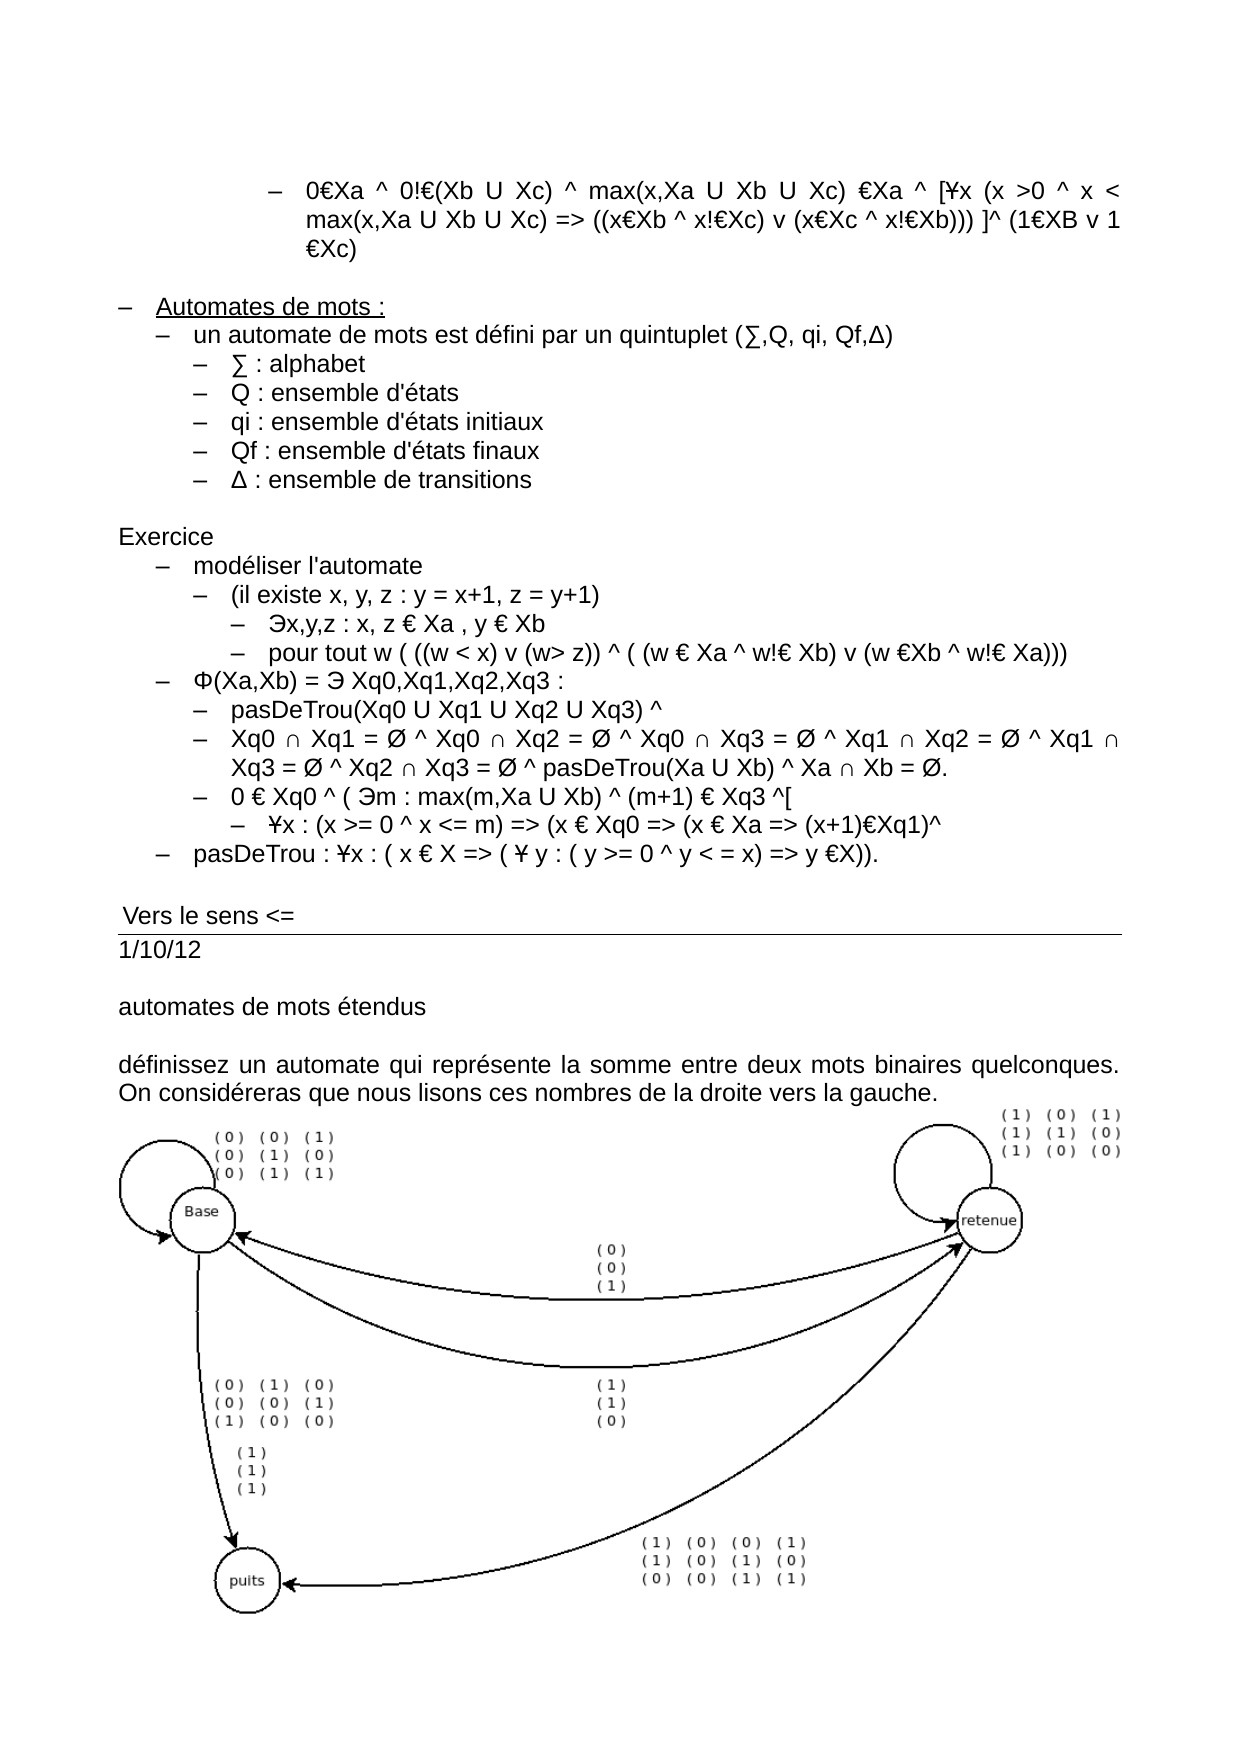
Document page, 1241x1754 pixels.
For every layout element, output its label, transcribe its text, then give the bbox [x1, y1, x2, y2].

text définissez un automate qui représente la somme entre deux mots binaires quelconques. On considéreras que nous lisons ces nombres de la droite vers la gauche. [118, 1049, 1122, 1107]
picture [118, 1107, 1123, 1616]
list Qf : ensemble d'états finaux [193, 436, 1122, 464]
list pasDeTrou(Xq0 U Xq1 U Xq2 U Xq3) ^ [193, 695, 1122, 724]
list Q : ensemble d'états [193, 378, 1122, 407]
text automates de mots étendus [118, 992, 1122, 1021]
list modéliser l'automate [156, 551, 1122, 580]
text Vers le sens <= [118, 897, 1122, 934]
list 0€Xa ^ 0!€(Xb U Xc) ^ max(x,Xa U Xb U Xc) €Xa ^ [Ұx (x >0 ^ x < max(x,Xa U Xb U Xc) => ((x€Xb ^ x!€Xc) v (x€Xc ^ x!€Xb))) ]^ (1€XB v 1 €Xc) [268, 176, 1122, 263]
text 1/10/12 [118, 935, 1122, 963]
list un automate de mots est défini par un quintuplet (∑,Q, qi, Qf,Δ) [156, 320, 1122, 349]
list ∑ : alphabet [193, 349, 1122, 378]
list Φ(Xa,Xb) = Э Xq0,Xq1,Xq2,Xq3 : [156, 666, 1122, 695]
text Exercice [118, 522, 1122, 551]
list (il existe x, y, z : y = x+1, z = y+1) [193, 580, 1122, 609]
list pour tout w ( ((w < x) v (w> z)) ^ ( (w € Xa ^ w!€ Xb) v (w €Xb ^ w!€ Xa))) [231, 637, 1122, 666]
list pasDeTrou : Ұx : ( x € X => ( Ұ y : ( y >= 0 ^ y < = x) => y €X)). [156, 839, 1122, 868]
list qi : ensemble d'états initiaux [193, 407, 1122, 436]
list Ұx : (x >= 0 ^ x <= m) => (x € Xq0 => (x € Xa => (x+1)€Xq1)^ [231, 811, 1122, 839]
list Δ : ensemble de transitions [193, 464, 1122, 493]
list 0 € Xq0 ^ ( Эm : max(m,Xa U Xb) ^ (m+1) € Xq3 ^[ [193, 782, 1122, 811]
list Эx,y,z : x, z € Xa , y € Xb [231, 609, 1122, 637]
list Xq0 ∩ Xq1 = Ø ^ Xq0 ∩ Xq2 = Ø ^ Xq0 ∩ Xq3 = Ø ^ Xq1 ∩ Xq2 = Ø ^ Xq1 ∩ Xq3 = Ø ^ Xq2 ∩ Xq3 = Ø ^ pasDeTrou(Xa U Xb) ^ Xa ∩ Xb = Ø. [193, 724, 1122, 782]
list Automates de mots : [118, 291, 1122, 320]
